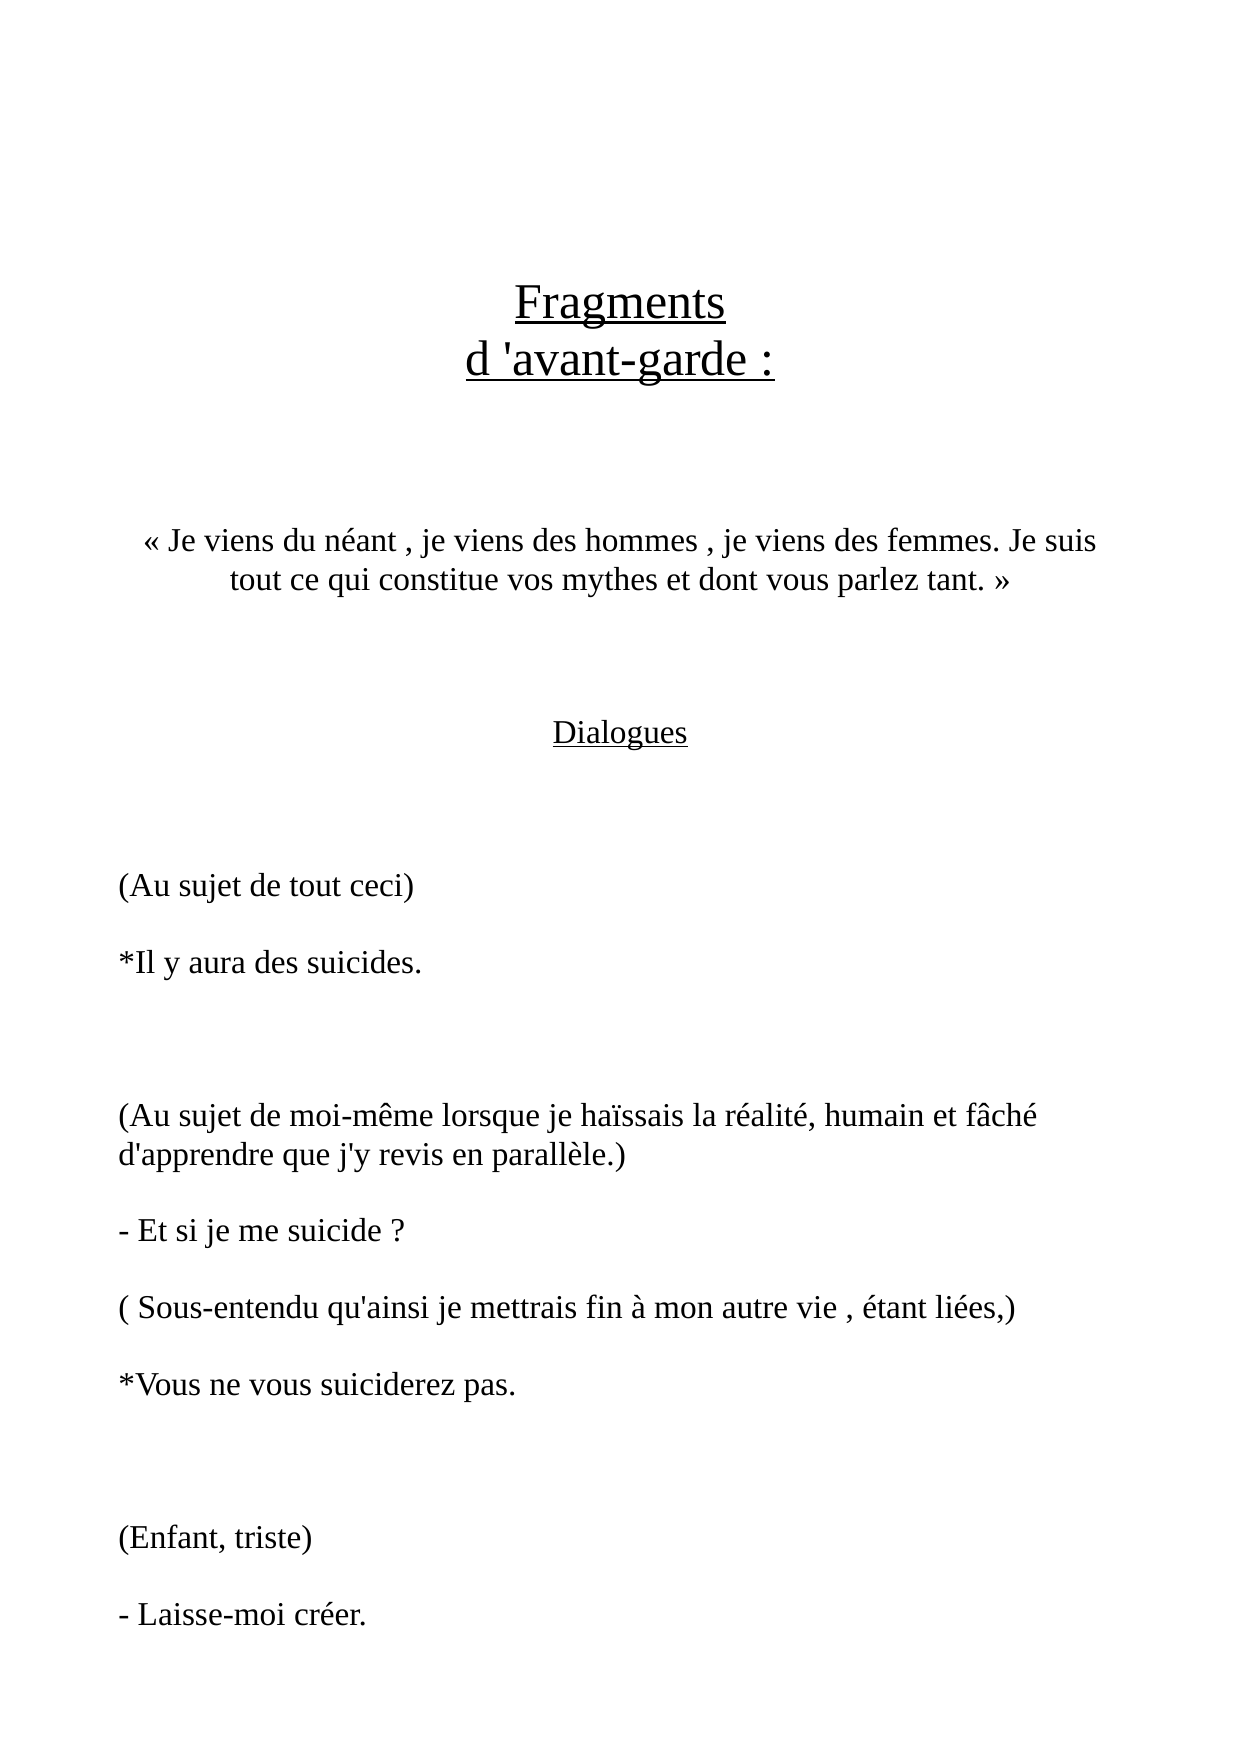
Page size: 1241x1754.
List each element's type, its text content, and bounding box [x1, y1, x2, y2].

text Dialogues [118, 712, 1122, 751]
text (Au sujet de moi-même lorsque je haïssais la réalité, humain et fâché d'apprendre que j'y revis en parallèle.) [118, 1096, 1122, 1172]
text Fragments [118, 271, 1122, 329]
text d 'avant-garde : [118, 329, 1122, 386]
text (Enfant, triste) [118, 1517, 1122, 1556]
text ( Sous-entendu qu'ainsi je mettrais fin à mon autre vie , étant liées,) [118, 1287, 1122, 1326]
text (Au sujet de tout ceci) [118, 866, 1122, 904]
text - Laisse-moi créer. [118, 1594, 1122, 1632]
text *Vous ne vous suiciderez pas. [118, 1364, 1122, 1402]
text - Et si je me suicide ? [118, 1211, 1122, 1249]
text *Il y aura des suicides. [118, 942, 1122, 981]
text « Je viens du néant , je viens des hommes , je viens des femmes. Je suis tout ce qui constitue vos mythes et dont vous parlez tant. » [118, 521, 1122, 597]
